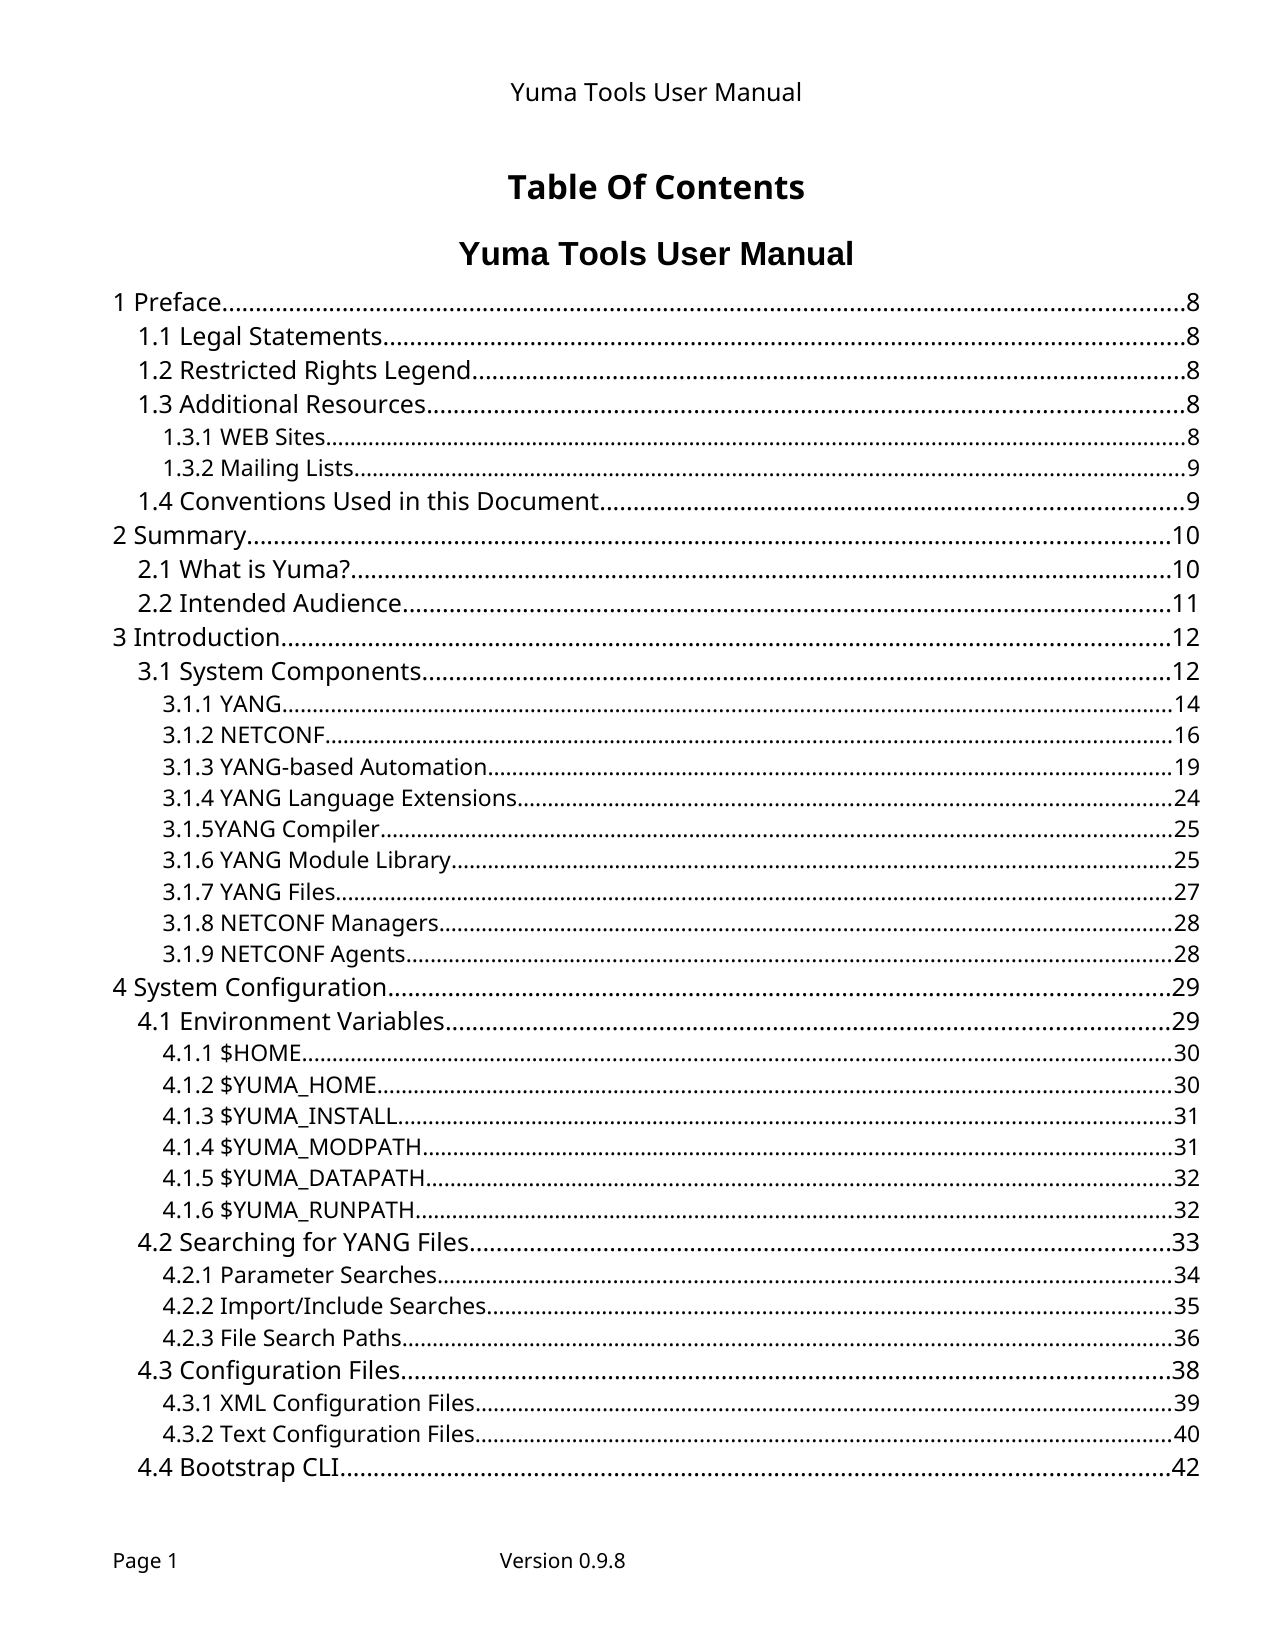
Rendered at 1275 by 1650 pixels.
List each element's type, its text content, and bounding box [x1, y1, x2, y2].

text 4.2 Searching for YANG Files 33 [137, 1225, 1200, 1259]
title Table Of Contents [112, 163, 1200, 209]
text 4.1.6 $YUMA_RUNPATH 32 [162, 1194, 1200, 1225]
text 1 Preface 8 [112, 285, 1200, 319]
text 4.2.2 Import/Include Searches 35 [162, 1290, 1200, 1321]
text 2.2 Intended Audience 11 [137, 586, 1200, 620]
text 2.1 What is Yuma? 10 [137, 552, 1200, 586]
text 3.1 System Components 12 [137, 654, 1200, 688]
text 3.1.6 YANG Module Library 25 [162, 844, 1200, 876]
text 4.2.3 File Search Paths 36 [162, 1321, 1200, 1353]
text 3.1.1 YANG 14 [162, 688, 1200, 719]
text 1.1 Legal Statements 8 [137, 319, 1200, 353]
text 1.3.2 Mailing Lists 9 [162, 452, 1200, 484]
subtitle Yuma Tools User Manual [112, 234, 1200, 272]
text 4.2.1 Parameter Searches 34 [162, 1259, 1200, 1290]
text 1.3 Additional Resources 8 [137, 387, 1200, 421]
text 4.4 Bootstrap CLI 42 [137, 1449, 1200, 1483]
text 1.2 Restricted Rights Legend 8 [137, 353, 1200, 387]
text 4.3.2 Text Configuration Files 40 [162, 1418, 1200, 1449]
text 3.1.4 YANG Language Extensions 24 [162, 782, 1200, 813]
text 3.1.8 NETCONF Managers 28 [162, 907, 1200, 938]
text 4.1.2 $YUMA_HOME 30 [162, 1069, 1200, 1100]
text 4 System Configuration 29 [112, 969, 1200, 1003]
text 4.1.3 $YUMA_INSTALL 31 [162, 1100, 1200, 1131]
text 4.1.4 $YUMA_MODPATH 31 [162, 1131, 1200, 1162]
text 3.1.3 YANG-based Automation 19 [162, 751, 1200, 782]
text 3.1.5YANG Compiler 25 [162, 813, 1200, 844]
text 4.1 Environment Variables 29 [137, 1003, 1200, 1037]
text 3.1.2 NETCONF 16 [162, 719, 1200, 751]
text 3 Introduction 12 [112, 620, 1200, 654]
text 3.1.7 YANG Files 27 [162, 876, 1200, 907]
text 2 Summary 10 [112, 518, 1200, 552]
text 4.1.1 $HOME 30 [162, 1037, 1200, 1069]
text 1.3.1 WEB Sites 8 [162, 421, 1200, 452]
text 4.1.5 $YUMA_DATAPATH 32 [162, 1162, 1200, 1194]
text 4.3.1 XML Configuration Files 39 [162, 1387, 1200, 1418]
text 3.1.9 NETCONF Agents 28 [162, 938, 1200, 969]
text 1.4 Conventions Used in this Document 9 [137, 484, 1200, 518]
text 4.3 Configuration Files 38 [137, 1353, 1200, 1387]
